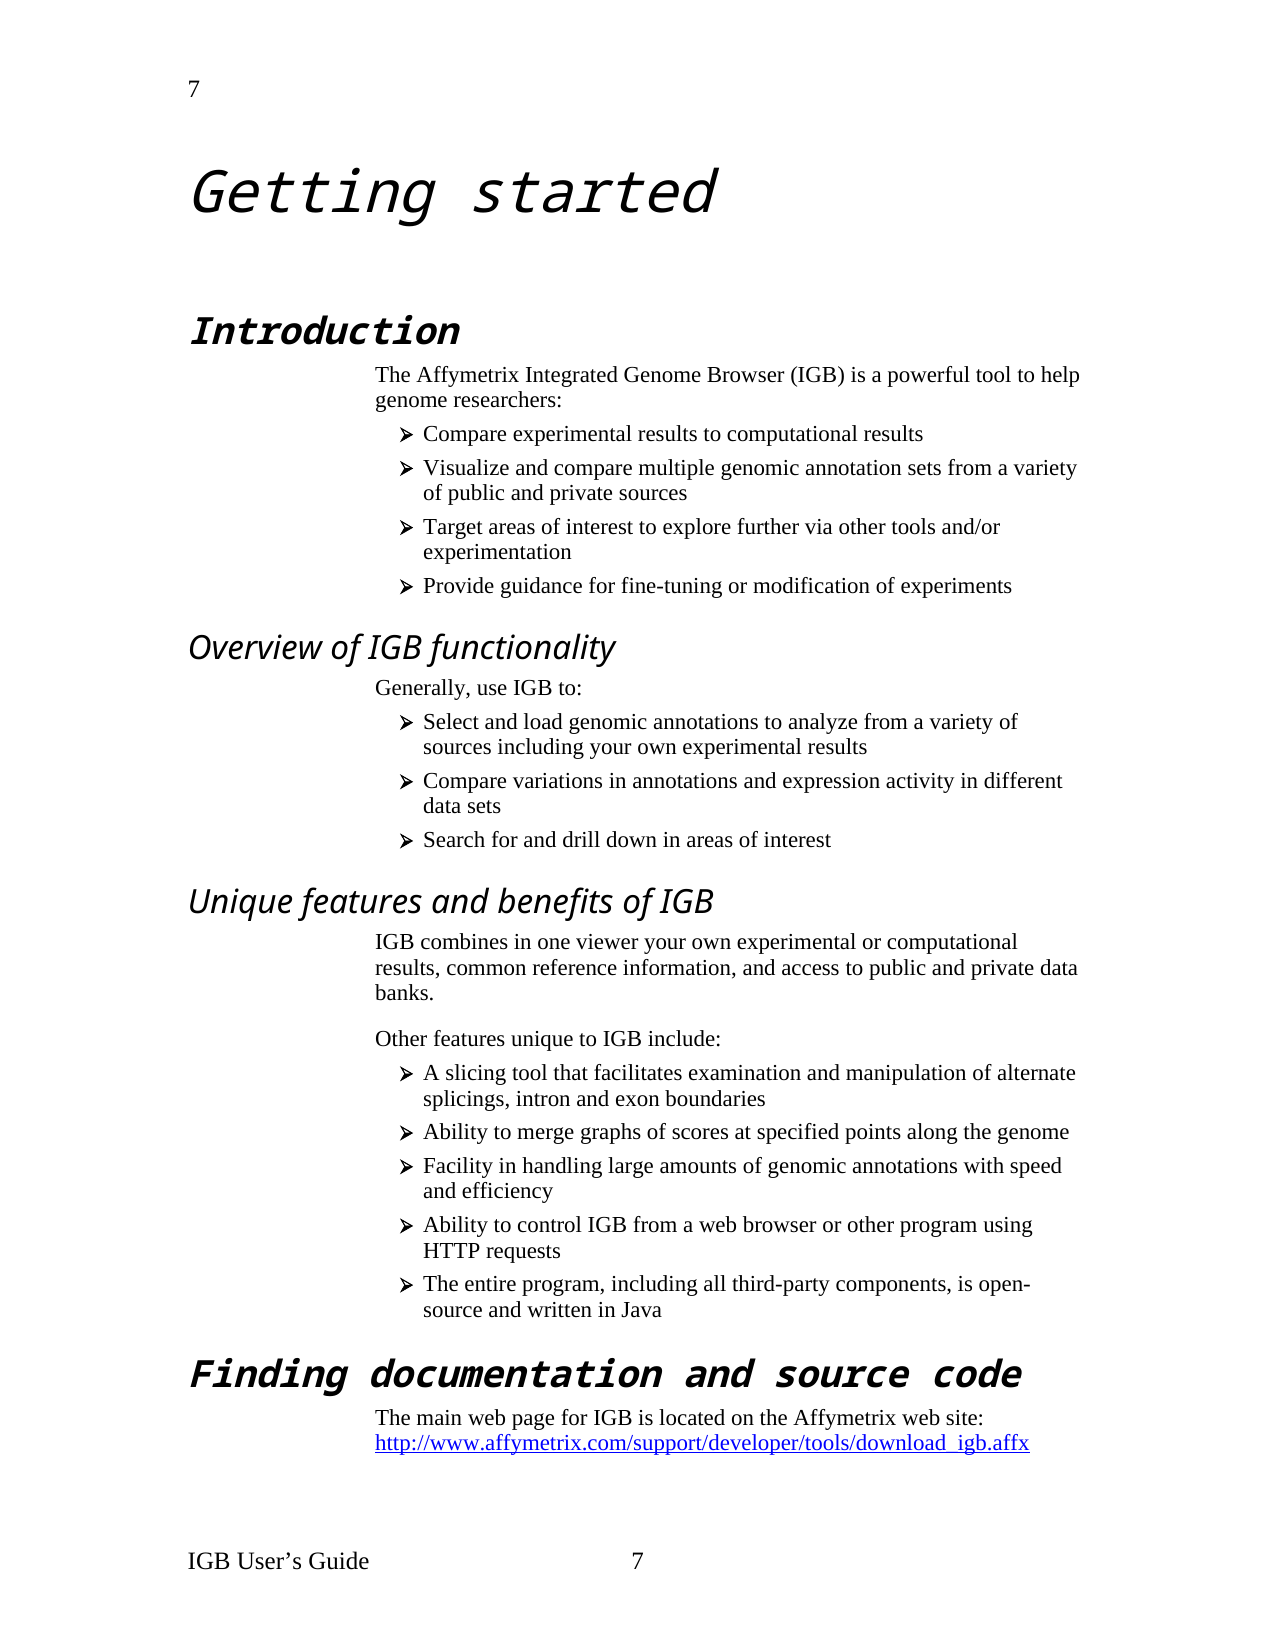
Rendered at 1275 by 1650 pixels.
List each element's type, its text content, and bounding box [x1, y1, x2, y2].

subtitle Getting started [187, 150, 1087, 229]
list Compare variations in annotations and expression activity in different data sets [399, 768, 1087, 819]
list The entire program, including all third-party components, is open-source and written in Java [399, 1271, 1087, 1322]
list Ability to control IGB from a web browser or other program using HTTP requests [399, 1212, 1087, 1263]
list Ability to merge graphs of scores at specified points along the genome [399, 1119, 1087, 1145]
text Generally, use IGB to: [375, 675, 1087, 701]
list Select and load genomic annotations to analyze from a variety of sources including your own experimental results [399, 709, 1087, 760]
list Provide guidance for fine-tuning or modification of experiments [399, 573, 1087, 598]
list Facility in handling large amounts of genomic annotations with speed and efficiency [399, 1153, 1087, 1204]
list Compare experimental results to computational results [399, 421, 1087, 446]
subtitle Overview of IGB functionality [187, 623, 1087, 669]
text IGB combines in one viewer your own experimental or computational results, common reference information, and access to public and private data banks. [375, 929, 1087, 1006]
list Search for and drill down in areas of interest [399, 827, 1087, 853]
text The Affymetrix Integrated Genome Browser (IGB) is a powerful tool to help genome researchers: [375, 362, 1087, 413]
text Other features unique to IGB include: [375, 1026, 1087, 1052]
subtitle Introduction [187, 304, 1087, 356]
subtitle Unique features and benefits of IGB [187, 878, 1087, 923]
list Target areas of interest to explore further via other tools and/or experimentation [399, 514, 1087, 565]
list Visualize and compare multiple genomic annotation sets from a variety of public and private sources [399, 455, 1087, 506]
subtitle Finding documentation and source code [187, 1347, 1087, 1398]
text The main web page for IGB is located on the Affymetrix web site: http://www.affymetrix.com/support/developer/tools/download_igb.affx [375, 1404, 1087, 1455]
list A slicing tool that facilitates examination and manipulation of alternate splicings, intron and exon boundaries [399, 1060, 1087, 1111]
